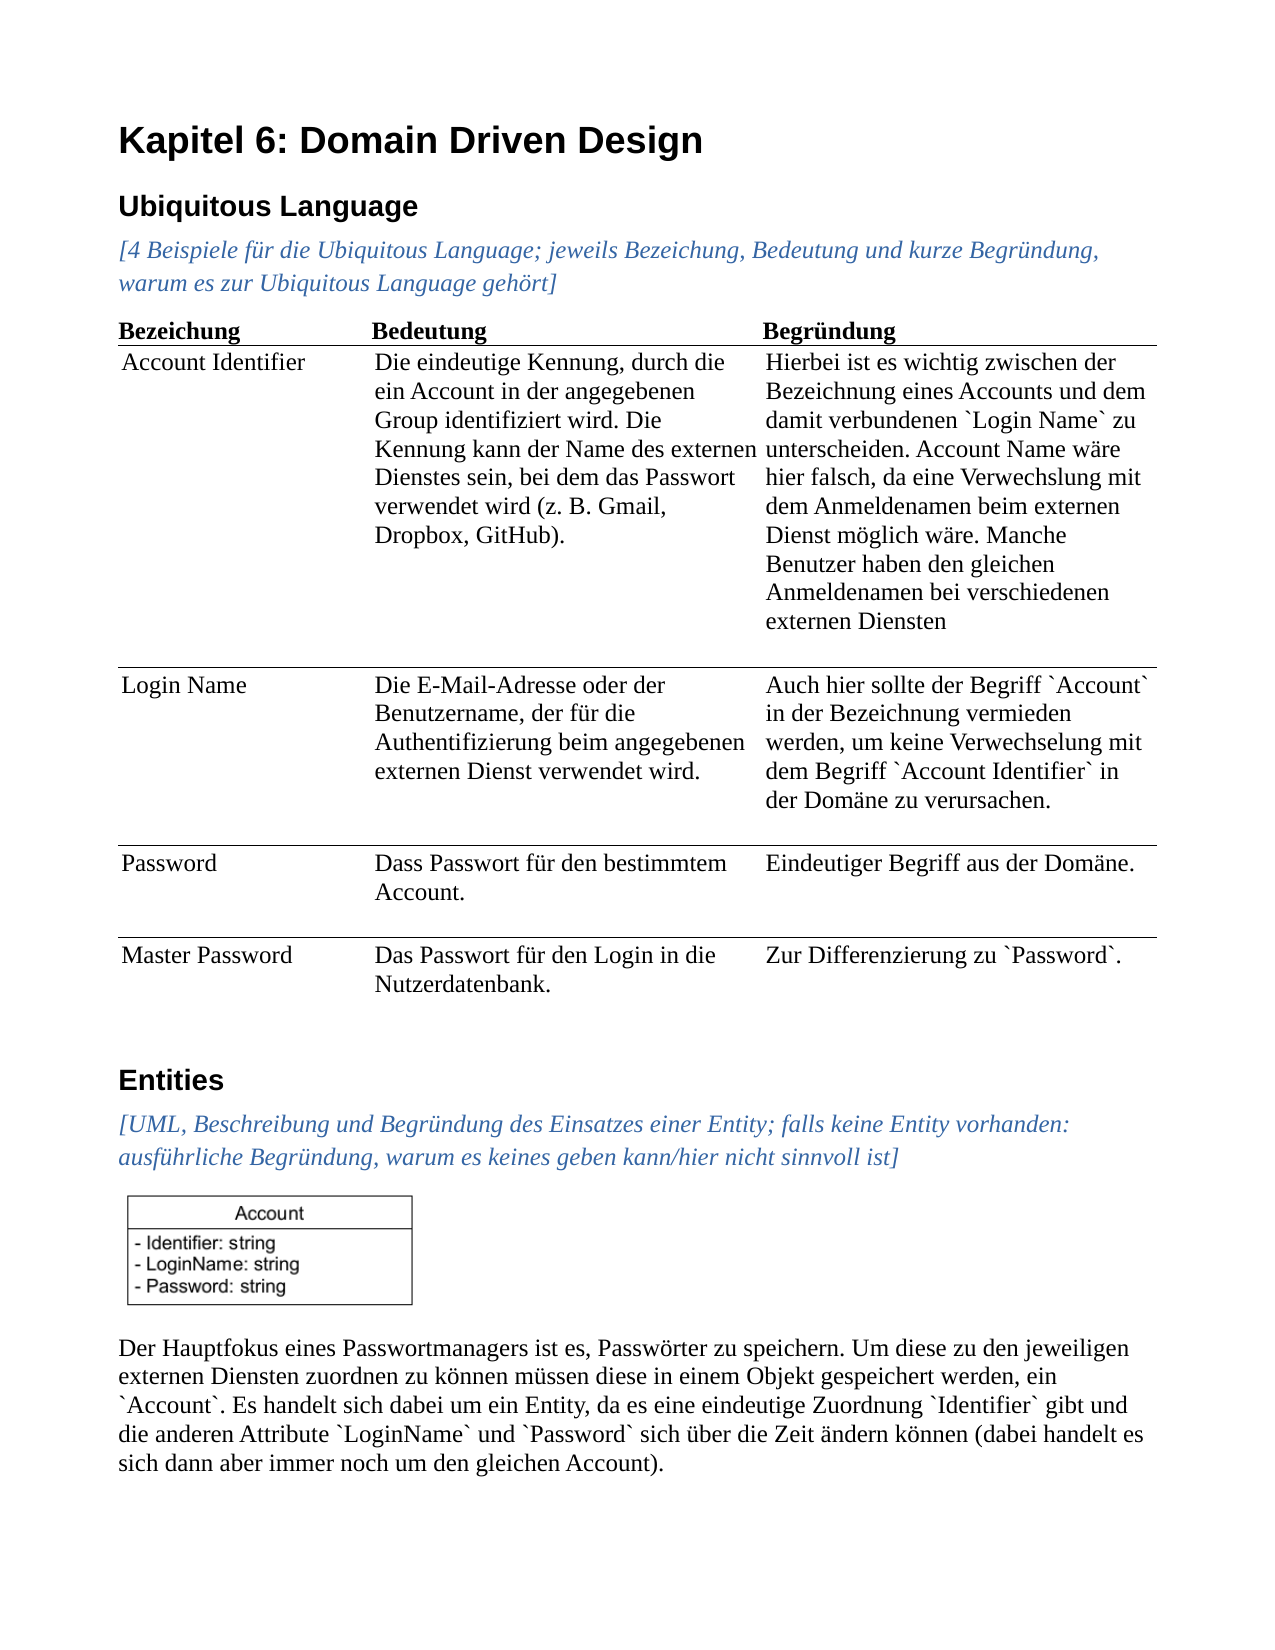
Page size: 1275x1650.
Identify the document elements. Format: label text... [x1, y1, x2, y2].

table_cell Das Passwort für den Login in die Nutzerdatenbank. [371, 938, 762, 1001]
text [UML, Beschreibung und Begründung des Einsatzes einer Entity; falls keine Entity vorhanden: ausführliche Begründung, warum es keines geben kann/hier nicht sinnvoll ist] [118, 1109, 1157, 1171]
table_cell Master Password [118, 938, 371, 1001]
subtitle Kapitel 6: Domain Driven Design [118, 118, 1157, 162]
text [4 Beispiele für die Ubiquitous Language; jeweils Bezeichung, Bedeutung und kurze Begründung, warum es zur Ubiquitous Language gehört] [118, 235, 1157, 297]
subtitle Ubiquitous Language [118, 189, 1157, 223]
table_cell Zur Differenzierung zu `Password`. [763, 938, 1157, 1001]
table_cell Eindeutiger Begriff aus der Domäne. [763, 846, 1157, 937]
table_cell Password [118, 846, 371, 937]
text Der Hauptfokus eines Passwortmanagers ist es, Passwörter zu speichern. Um diese zu den jeweiligen externen Diensten zuordnen zu können müssen diese in einem Objekt gespeichert werden, ein `Account`. Es handelt sich dabei um ein Entity, da es eine eindeutige Zuordnung `Identifier` gibt und die anderen Attribute `LoginName` und `Password` sich über die Zeit ändern können (dabei handelt es sich dann aber immer noch um den gleichen Account). [118, 1333, 1157, 1476]
picture [120, 1186, 415, 1313]
table_cell Account Identifier [118, 346, 371, 667]
table_cell Auch hier sollte der Begriff `Account` in der Bezeichnung vermieden werden, um keine Verwechselung mit dem Begriff `Account Identifier` in der Domäne zu verursachen. [763, 668, 1157, 845]
table_cell Login Name [118, 668, 371, 845]
table_header Begründung [763, 316, 1157, 344]
table_cell Dass Passwort für den bestimmtem Account. [371, 846, 762, 937]
table_cell Die E-Mail-Adresse oder der Benutzername, der für die Authentifizierung beim angegebenen externen Dienst verwendet wird. [371, 668, 762, 845]
subtitle Entities [118, 1063, 1157, 1097]
table_header Bezeichung [118, 316, 371, 344]
table_cell Hierbei ist es wichtig zwischen der Bezeichnung eines Accounts und dem damit verbundenen `Login Name` zu unterscheiden. Account Name wäre hier falsch, da eine Verwechslung mit dem Anmeldenamen beim externen Dienst möglich wäre. Manche Benutzer haben den gleichen Anmeldenamen bei verschiedenen externen Diensten [763, 346, 1157, 667]
table_cell Die eindeutige Kennung, durch die ein Account in der angegebenen Group identifiziert wird. Die Kennung kann der Name des externen Dienstes sein, bei dem das Passwort verwendet wird (z. B. Gmail, Dropbox, GitHub). [371, 346, 762, 667]
table_header Bedeutung [371, 316, 762, 344]
